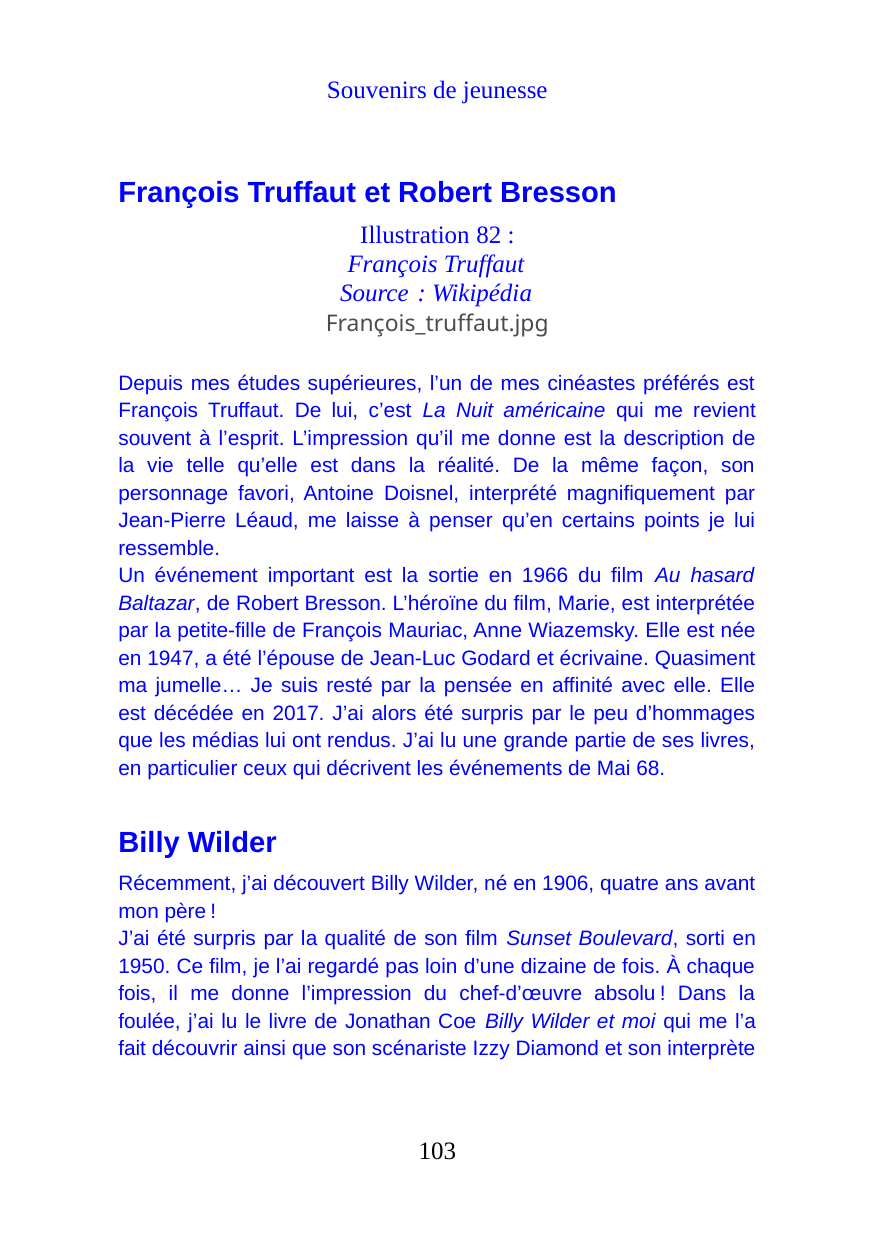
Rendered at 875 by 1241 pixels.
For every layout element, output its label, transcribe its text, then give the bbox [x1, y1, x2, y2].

subtitle François Truffaut et Robert Bresson [118, 174, 756, 208]
text François Truffaut [118, 249, 756, 278]
text J’ai été surpris par la qualité de son film Sunset Boulevard, sorti en 1950. Ce film, je l’ai regardé pas loin d’une dizaine de fois. À chaque fois, il me donne l’impression du chef-d’œuvre absolu ! Dans la foulée, j’ai lu le livre de Jonathan Coe Billy Wilder et moi qui me l’a fait découvrir ainsi que son scénariste Izzy Diamond et son interprète [118, 926, 756, 1060]
text Récemment, j’ai découvert Billy Wilder, né en 1906, quatre ans avant mon père ! [118, 871, 756, 922]
text Un événement important est la sortie en 1966 du film Au hasard Baltazar, de Robert Bresson. L’héroïne du film, Marie, est interprétée par la petite-fille de François Mauriac, Anne Wiazemsky. Elle est née en 1947, a été l’épouse de Jean-Luc Godard et écrivaine. Quasiment ma jumelle… Je suis resté par la pensée en affinité avec elle. Elle est décédée en 2017. J’ai alors été surpris par le peu d’hommages que les médias lui ont rendus. J’ai lu une grande partie de ses livres, en particulier ceux qui décrivent les événements de Mai 68. [118, 563, 756, 779]
text François_truffaut.jpg [118, 307, 756, 338]
text Depuis mes études supérieures, l’un de mes cinéastes préférés est François Truffaut. De lui, c’est La Nuit américaine qui me revient souvent à l’esprit. L’impression qu’il me donne est la description de la vie telle qu’elle est dans la réalité. De la même façon, son personnage favori, Antoine Doisnel, interprété magnifiquement par Jean-Pierre Léaud, me laisse à penser qu’en certains points je lui ressemble. [118, 370, 756, 559]
text Illustration 82 : [118, 221, 756, 249]
text Source : Wikipédia [118, 278, 756, 307]
subtitle Billy Wilder [118, 825, 756, 858]
